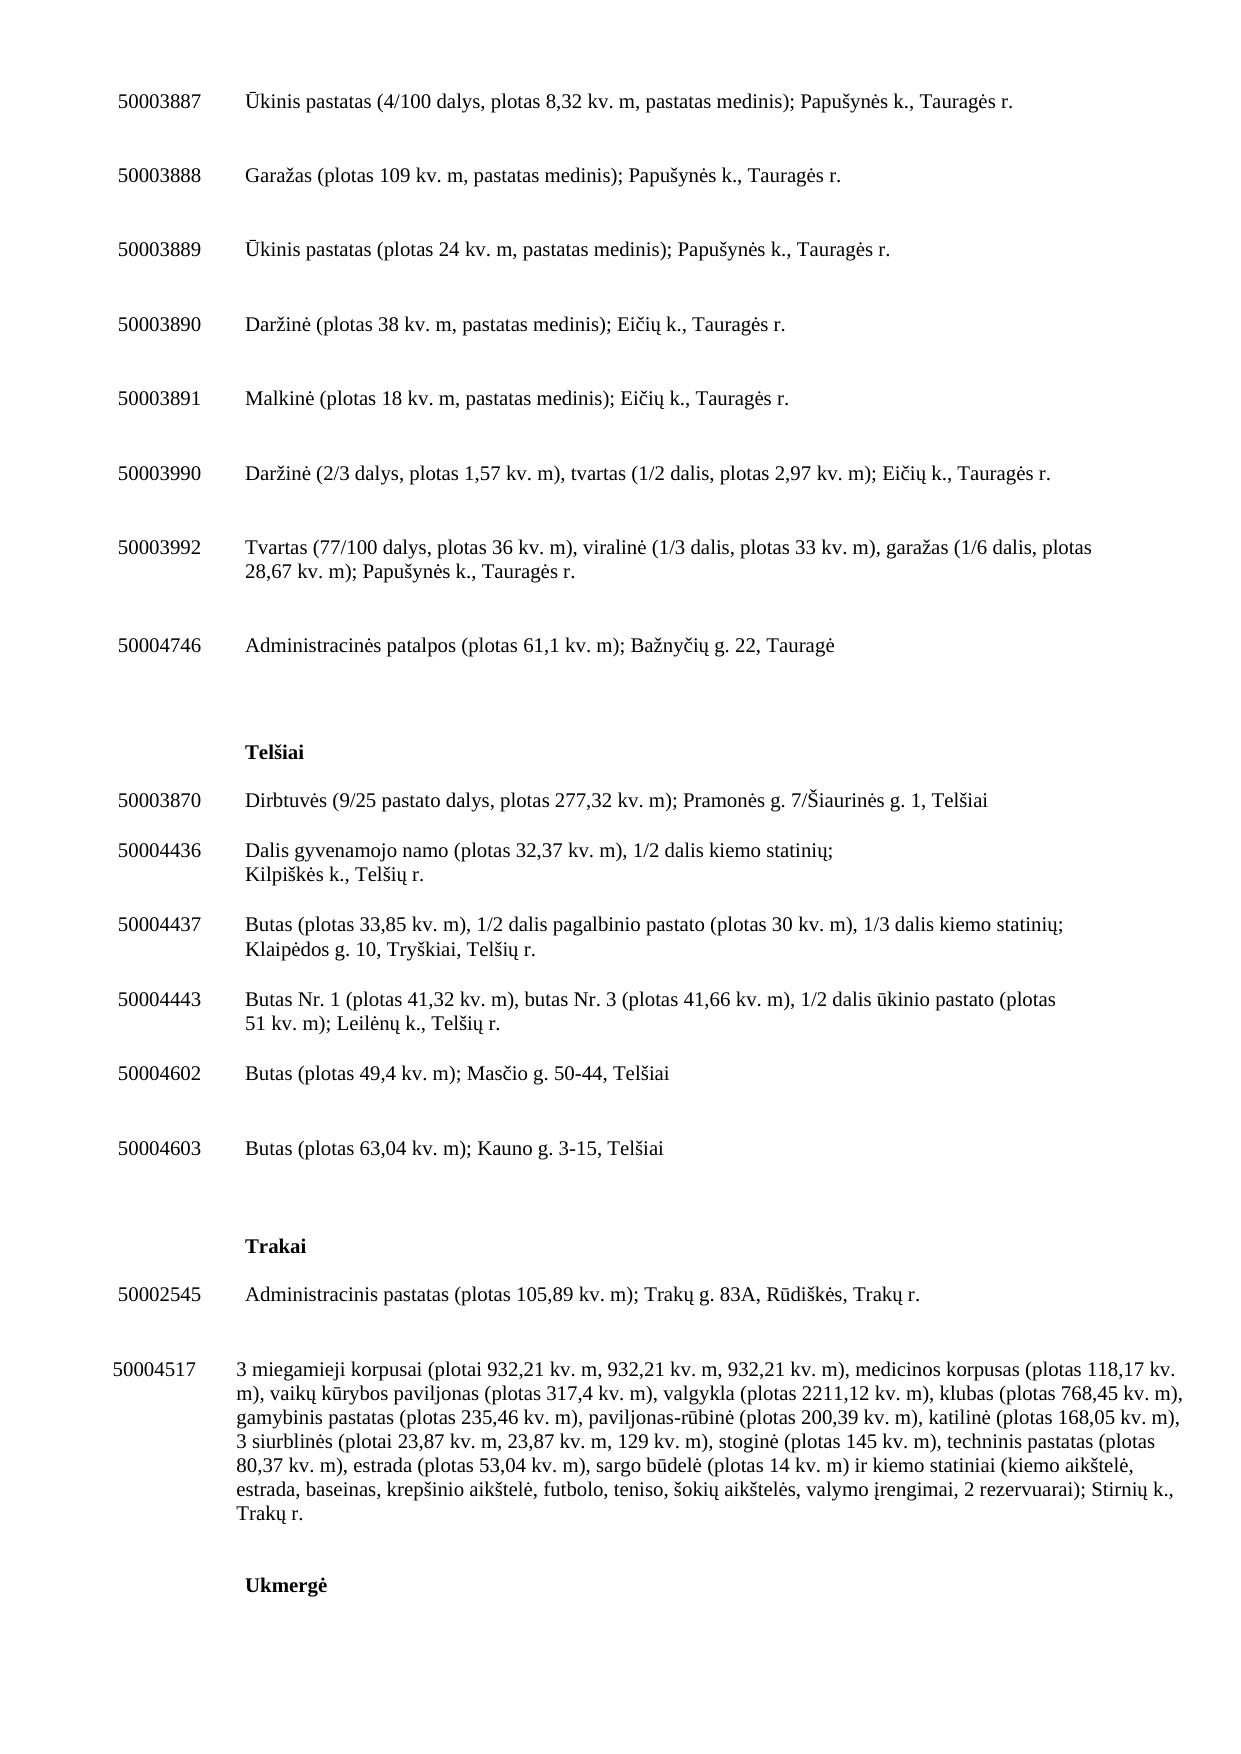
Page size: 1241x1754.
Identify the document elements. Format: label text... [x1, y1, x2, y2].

table_cell [1184, 312, 1189, 362]
table_cell [101, 362, 1198, 386]
table_cell [1179, 535, 1184, 585]
table_cell Administracinės patalpos (plotas 61,1 kv. m); Bažnyčių g. 22, Tauragė [234, 633, 1193, 716]
table_cell [101, 740, 234, 764]
table_cell [1129, 1136, 1174, 1186]
table_cell [1179, 1061, 1184, 1111]
table_cell Ūkinis pastatas (4/100 dalys, plotas 8,32 kv. m, pastatas medinis); Papušynės k., Tauragės r. [234, 89, 1174, 139]
table_cell 50004436 [101, 838, 234, 888]
table_cell [101, 1186, 1198, 1210]
table_cell [1179, 386, 1184, 436]
table_cell Butas (plotas 33,85 kv. m), 1/2 dalis pagalbinio pastato (plotas 30 kv. m), 1/3 dalis kiemo statinių; Klaipėdos g. 10, Tryškiai, Telšių r. [234, 913, 1129, 963]
table_cell Telšiai [234, 740, 1198, 764]
table_cell [1193, 1061, 1198, 1111]
table_cell Daržinė (2/3 dalys, plotas 1,57 kv. m), tvartas (1/2 dalis, plotas 2,97 kv. m); Eičių k., Tauragės r. [234, 461, 1174, 511]
table_cell [1189, 312, 1193, 362]
table_cell 50003992 [101, 535, 234, 585]
table_cell 50004602 [101, 1061, 234, 1111]
table_cell [1129, 913, 1174, 963]
table_cell [101, 1037, 1198, 1061]
table_cell [101, 1111, 1198, 1136]
table_cell 50004443 [101, 987, 234, 1037]
table_cell [1175, 163, 1179, 213]
table_cell [1193, 1282, 1198, 1332]
table_cell [1179, 163, 1184, 213]
table_cell [1193, 238, 1198, 288]
table_cell [1193, 163, 1198, 213]
table_cell [1129, 987, 1174, 1037]
table_cell 50004517 [101, 1356, 225, 1525]
table_cell [1179, 987, 1184, 1037]
table_cell [1175, 386, 1179, 436]
table_cell [101, 609, 1198, 633]
table_cell [1184, 1136, 1189, 1186]
table_cell [101, 1333, 1198, 1356]
table_cell [101, 213, 1198, 237]
table_cell [1189, 838, 1193, 888]
table_cell [101, 585, 1198, 609]
table_cell Administracinis pastatas (plotas 105,89 kv. m); Trakų g. 83A, Rūdiškės, Trakų r. [234, 1282, 1174, 1332]
table_cell [1189, 386, 1193, 436]
table_cell [1189, 913, 1193, 963]
table_cell 50003990 [101, 461, 234, 511]
table_cell [1175, 461, 1179, 511]
table_cell [101, 1573, 234, 1597]
table_cell [101, 888, 1198, 912]
table_cell [1184, 535, 1189, 585]
table_cell [1179, 312, 1184, 362]
table_cell [101, 1549, 1198, 1573]
table_cell [101, 139, 1198, 163]
table_cell [1179, 1282, 1184, 1332]
table_cell Dirbtuvės (9/25 pastato dalys, plotas 277,32 kv. m); Pramonės g. 7/Šiaurinės g. 1, Telšiai [234, 788, 1174, 838]
table_cell [1175, 89, 1179, 139]
table_cell 50003870 [101, 788, 234, 838]
table_cell 50003887 [101, 89, 234, 139]
table_cell [1175, 838, 1179, 888]
table_cell [1193, 312, 1198, 362]
table_cell [1189, 987, 1193, 1037]
table_cell Butas Nr. 1 (plotas 41,32 kv. m), butas Nr. 3 (plotas 41,66 kv. m), 1/2 dalis ūkinio pastato (plotas 51 kv. m); Leilėnų k., Telšių r. [234, 987, 1129, 1037]
table_cell [101, 716, 1198, 739]
table_cell Ūkinis pastatas (plotas 24 kv. m, pastatas medinis); Papušynės k., Tauragės r. [234, 238, 1174, 288]
table_cell 50003890 [101, 312, 234, 362]
table_cell [1175, 1136, 1179, 1186]
table_cell [1175, 788, 1179, 838]
table_cell [1184, 788, 1189, 838]
table_cell [1175, 987, 1179, 1037]
table_cell [1193, 535, 1198, 585]
table_cell [1179, 838, 1184, 888]
table_cell [1193, 913, 1198, 963]
table_cell [1189, 1136, 1193, 1186]
table_cell [1184, 1282, 1189, 1332]
table_cell Dalis gyvenamojo namo (plotas 32,37 kv. m), 1/2 dalis kiemo statinių; Kilpiškės k., Telšių r. [234, 838, 1129, 888]
table_cell [1179, 461, 1184, 511]
table_cell [1189, 535, 1193, 585]
table_cell Ukmergė [234, 1573, 1198, 1597]
table_cell [101, 1210, 1198, 1234]
table_cell Daržinė (plotas 38 kv. m, pastatas medinis); Eičių k., Tauragės r. [234, 312, 1174, 362]
table_cell [1184, 913, 1189, 963]
table_cell 50003891 [101, 386, 234, 436]
table_cell [1193, 386, 1198, 436]
table_cell [1189, 788, 1193, 838]
table_cell Butas (plotas 63,04 kv. m); Kauno g. 3-15, Telšiai [234, 1136, 1129, 1186]
table_cell 3 miegamieji korpusai (plotai 932,21 kv. m, 932,21 kv. m, 932,21 kv. m), medicinos korpusas (plotas 118,17 kv. m), vaikų kūrybos paviljonas (plotas 317,4 kv. m), valgykla (plotas 2211,12 kv. m), klubas (plotas 768,45 kv. m), gamybinis pastatas (plotas 235,46 kv. m), paviljonas-rūbinė (plotas 200,39 kv. m), katilinė (plotas 168,05 kv. m), 3 siurblinės (plotai 23,87 kv. m, 23,87 kv. m, 129 kv. m), stoginė (plotas 145 kv. m), techninis pastatas (plotas 80,37 kv. m), estrada (plotas 53,04 kv. m), sargo būdelė (plotas 14 kv. m) ir kiemo statiniai (kiemo aikštelė, estrada, baseinas, krepšinio aikštelė, futbolo, teniso, šokių aikštelės, valymo įrengimai, 2 rezervuarai); Stirnių k., Trakų r. [225, 1356, 1198, 1525]
table_cell [1175, 1061, 1179, 1111]
table_cell [1193, 461, 1198, 511]
table_cell [1184, 461, 1189, 511]
table_cell [1175, 1282, 1179, 1332]
table_cell Garažas (plotas 109 kv. m, pastatas medinis); Papušynės k., Tauragės r. [234, 163, 1174, 213]
table_cell [101, 511, 1198, 535]
table_cell [1193, 788, 1198, 838]
table_cell [1179, 1136, 1184, 1186]
table_cell [1193, 633, 1198, 716]
table_cell Tvartas (77/100 dalys, plotas 36 kv. m), viralinė (1/3 dalis, plotas 33 kv. m), garažas (1/6 dalis, plotas 28,67 kv. m); Papušynės k., Tauragės r. [234, 535, 1174, 585]
table_cell [101, 1597, 1198, 1621]
table_cell 50003888 [101, 163, 234, 213]
table_cell [1184, 987, 1189, 1037]
table_cell [1175, 535, 1179, 585]
table_cell [1189, 461, 1193, 511]
table_cell 50004746 [101, 633, 234, 716]
table_cell [1184, 386, 1189, 436]
table_cell [1189, 1061, 1193, 1111]
table_cell [1184, 89, 1189, 139]
table_cell [101, 1525, 1198, 1549]
table_cell Malkinė (plotas 18 kv. m, pastatas medinis); Eičių k., Tauragės r. [234, 386, 1174, 436]
table_cell [1179, 238, 1184, 288]
table_cell [101, 1234, 234, 1258]
table_cell [101, 288, 1198, 312]
table_cell [1193, 838, 1198, 888]
table_cell [1184, 163, 1189, 213]
table_cell [1184, 1061, 1189, 1111]
table_cell 50003889 [101, 238, 234, 288]
table_cell [1189, 89, 1193, 139]
table_cell [1193, 89, 1198, 139]
table_cell 50004603 [101, 1136, 234, 1186]
table_cell [1179, 89, 1184, 139]
table_cell Butas (plotas 49,4 kv. m); Masčio g. 50-44, Telšiai [234, 1061, 1129, 1111]
table_cell [1175, 312, 1179, 362]
table_cell [1129, 838, 1174, 888]
table_cell [1193, 1136, 1198, 1186]
table_cell [101, 963, 1198, 987]
table_cell [1184, 238, 1189, 288]
table_cell [101, 1258, 1198, 1282]
table_cell 50002545 [101, 1282, 234, 1332]
table_cell [1189, 163, 1193, 213]
table_cell [1193, 987, 1198, 1037]
table_cell 50004437 [101, 913, 234, 963]
table_cell [1179, 913, 1184, 963]
table_cell [1189, 1282, 1193, 1332]
table_cell [1175, 913, 1179, 963]
table_cell [1184, 838, 1189, 888]
table_cell [101, 764, 1198, 788]
table_cell [101, 436, 1198, 461]
table_cell [1179, 788, 1184, 838]
table_cell [1175, 238, 1179, 288]
table_cell [1189, 238, 1193, 288]
table_cell [1129, 1061, 1174, 1111]
table_cell Trakai [234, 1234, 1198, 1258]
